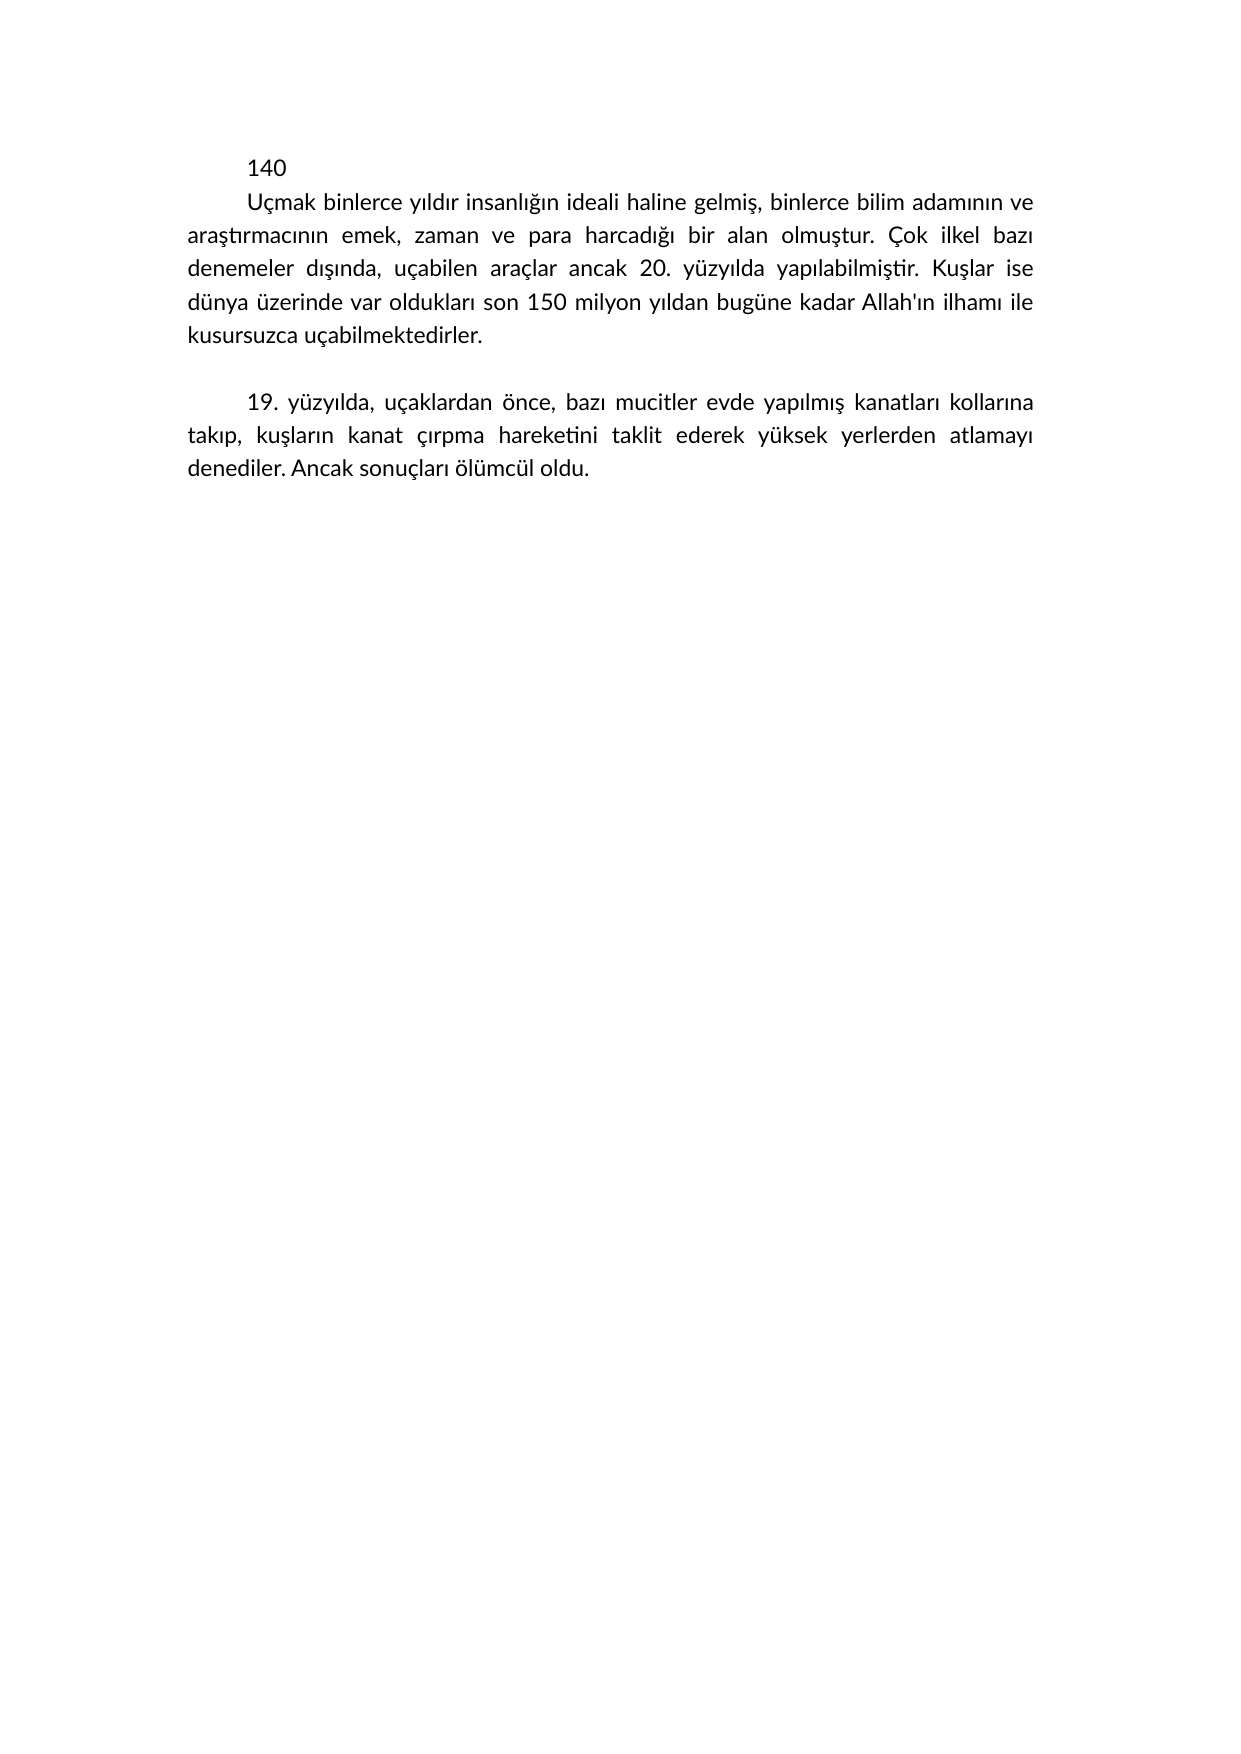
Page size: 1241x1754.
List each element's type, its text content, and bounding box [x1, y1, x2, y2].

text 140 [187, 150, 1035, 183]
text 19. yüzyılda, uçaklardan önce, bazı mucitler evde yapılmış kanatları kollarına takıp, kuşların kanat çırpma hareketini taklit ederek yüksek yerlerden atlamayı denediler. Ancak sonuçları ölümcül oldu. [187, 383, 1035, 483]
text Uçmak binlerce yıldır insanlığın ideali haline gelmiş, binlerce bilim adamının ve araştırmacının emek, zaman ve para harcadığı bir alan olmuştur. Çok ilkel bazı denemeler dışında, uçabilen araçlar ancak 20. yüzyılda yapılabilmiştir. Kuşlar ise dünya üzerinde var oldukları son 150 milyon yıldan bugüne kadar Allah'ın ilhamı ile kusursuzca uçabilmektedirler. [187, 183, 1035, 350]
